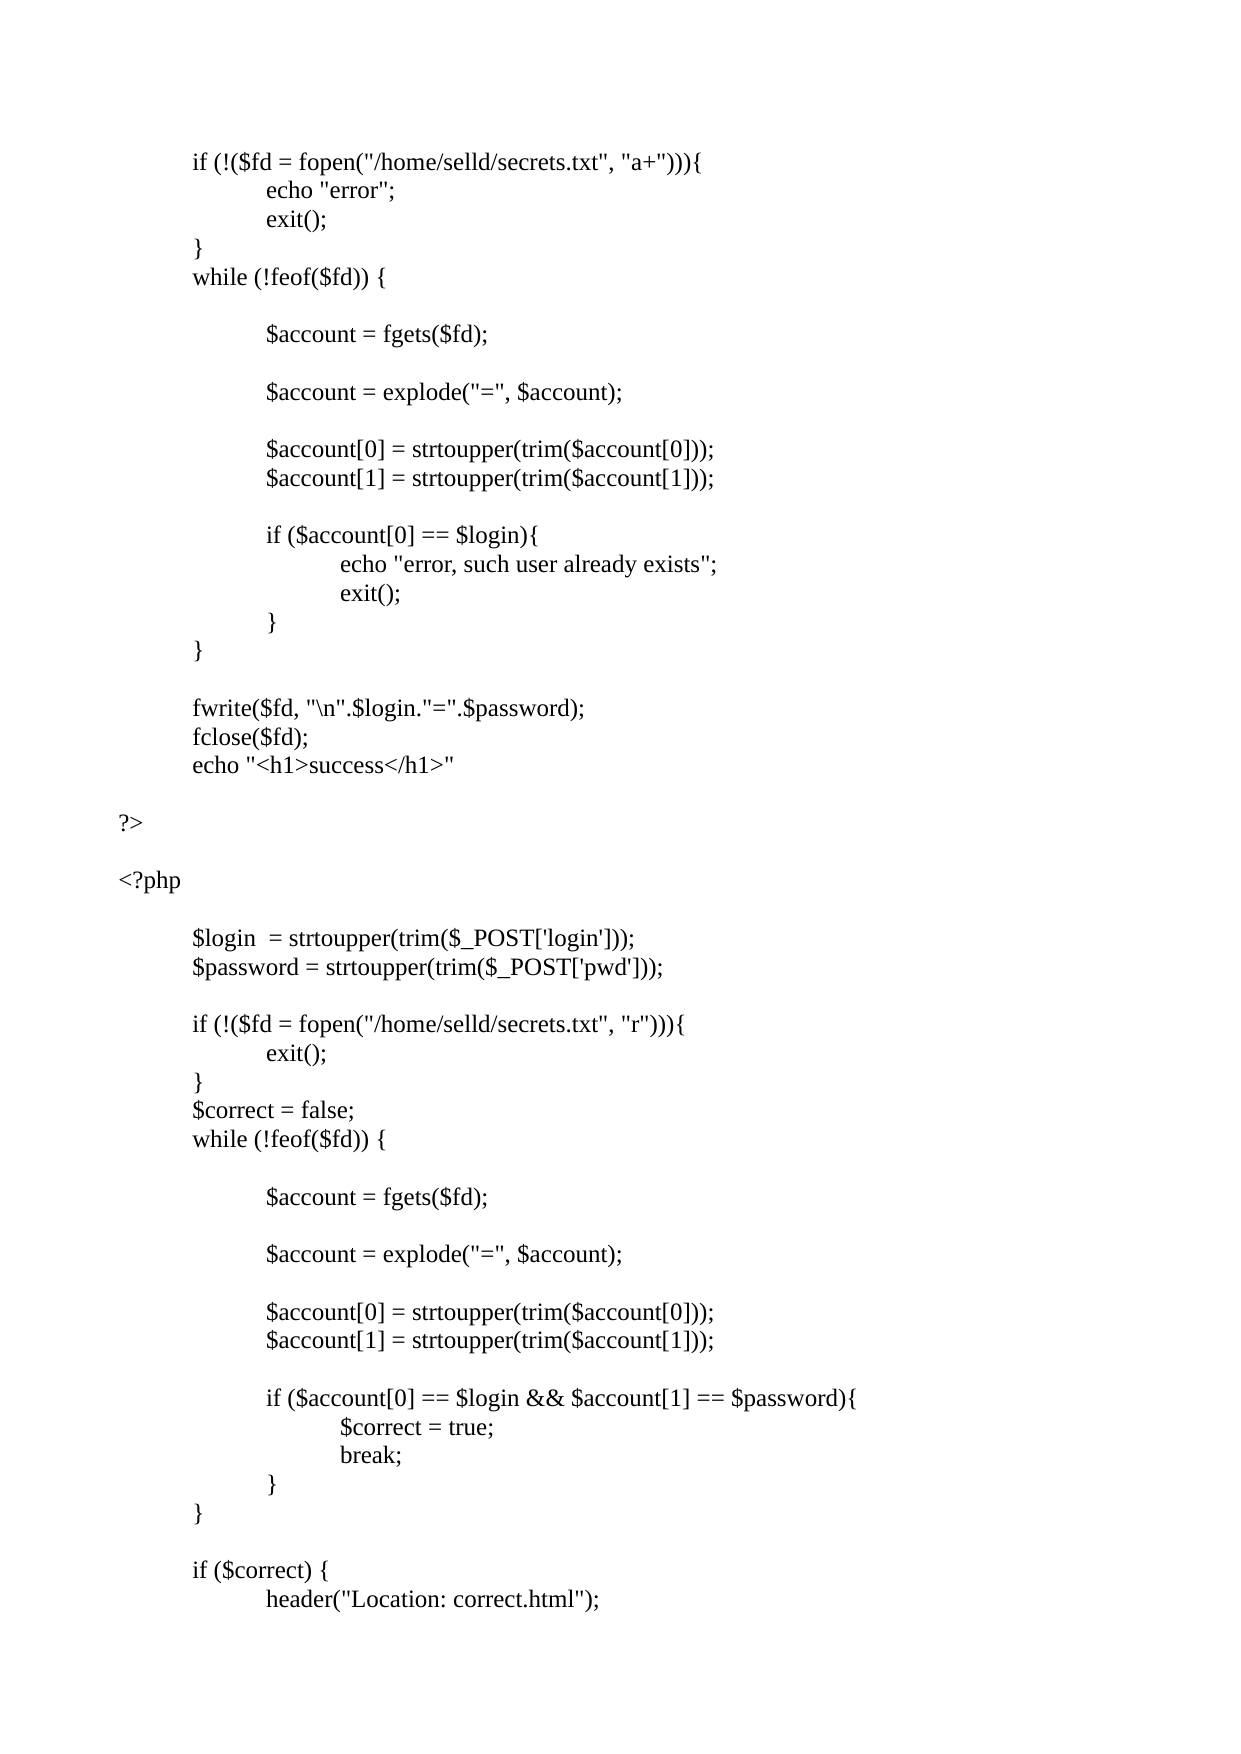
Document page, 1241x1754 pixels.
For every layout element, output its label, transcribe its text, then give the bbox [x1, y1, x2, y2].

text $account[0] = strtoupper(trim($account[0])); [118, 434, 1122, 463]
text echo "<h1>success</h1>" [118, 751, 1122, 779]
text ?> [118, 808, 1122, 837]
text $login = strtoupper(trim($_POST['login'])); [118, 923, 1122, 952]
text } [118, 233, 1122, 262]
text } [118, 1067, 1122, 1096]
text $correct = true; [118, 1412, 1122, 1441]
text <?php [118, 866, 1122, 894]
text $account[1] = strtoupper(trim($account[1])); [118, 463, 1122, 492]
text if (!($fd = fopen("/home/selld/secrets.txt", "a+"))){ [118, 147, 1122, 176]
text } [118, 607, 1122, 636]
text $correct = false; [118, 1096, 1122, 1124]
text header("Location: correct.html"); [118, 1584, 1122, 1613]
text $account[1] = strtoupper(trim($account[1])); [118, 1326, 1122, 1354]
text $password = strtoupper(trim($_POST['pwd'])); [118, 952, 1122, 981]
text if (!($fd = fopen("/home/selld/secrets.txt", "r"))){ [118, 1009, 1122, 1038]
text fclose($fd); [118, 722, 1122, 751]
text $account = fgets($fd); [118, 1182, 1122, 1211]
text if ($account[0] == $login && $account[1] == $password){ [118, 1383, 1122, 1412]
text } [118, 636, 1122, 664]
text while (!feof($fd)) { [118, 1124, 1122, 1153]
text echo "error"; [118, 176, 1122, 204]
text echo "error, such user already exists"; [118, 549, 1122, 578]
text exit(); [118, 1038, 1122, 1067]
text $account = fgets($fd); [118, 319, 1122, 348]
text $account = explode("=", $account); [118, 377, 1122, 406]
text } [118, 1498, 1122, 1527]
text exit(); [118, 578, 1122, 607]
text fwrite($fd, "\n".$login."=".$password); [118, 693, 1122, 722]
text break; [118, 1441, 1122, 1469]
text if ($account[0] == $login){ [118, 521, 1122, 549]
text } [118, 1469, 1122, 1498]
text if ($correct) { [118, 1556, 1122, 1584]
text $account[0] = strtoupper(trim($account[0])); [118, 1297, 1122, 1326]
text $account = explode("=", $account); [118, 1239, 1122, 1268]
text while (!feof($fd)) { [118, 262, 1122, 291]
text exit(); [118, 204, 1122, 233]
